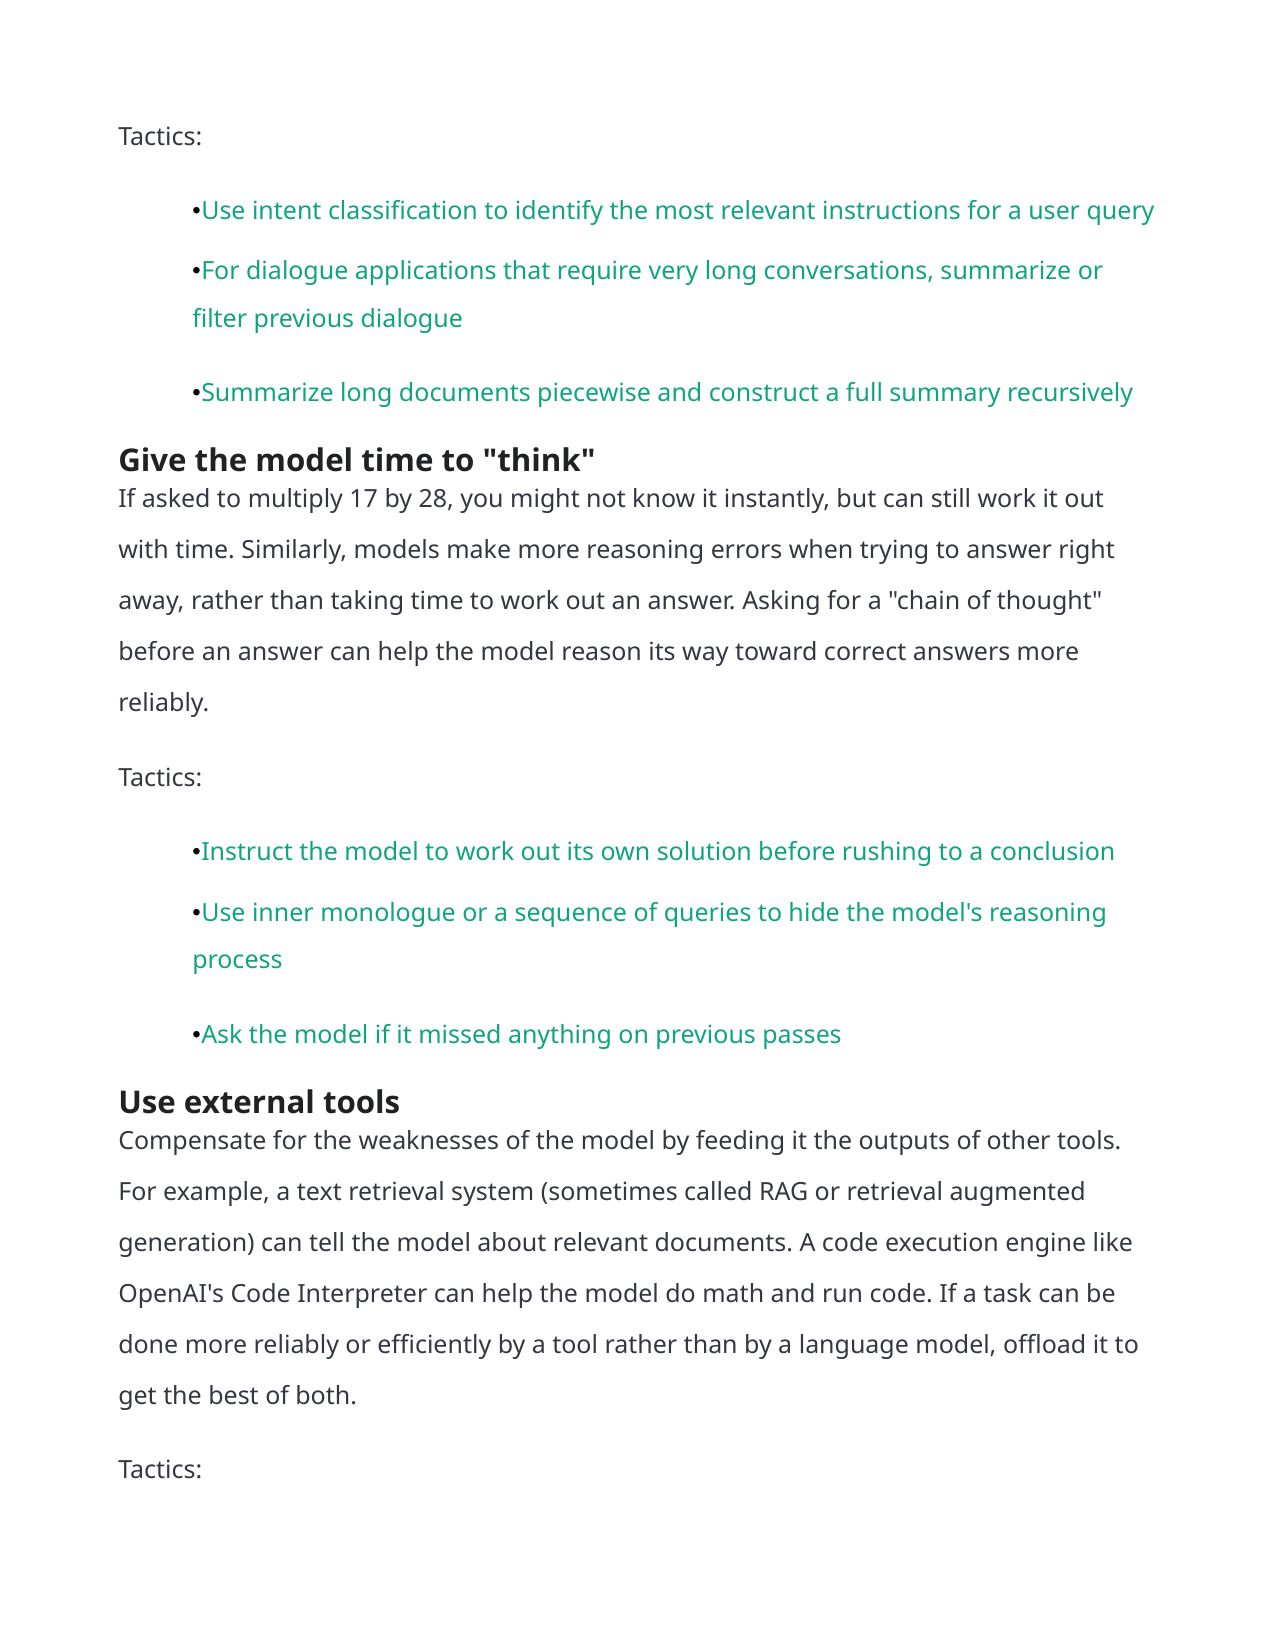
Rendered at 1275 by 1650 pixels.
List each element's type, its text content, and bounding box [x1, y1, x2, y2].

text Compensate for the weaknesses of the model by feeding it the outputs of other tools. For example, a text retrieval system (sometimes called RAG or retrieval augmented generation) can tell the model about relevant documents. A code execution engine like OpenAI's Code Interpreter can help the model do math and run code. If a task can be done more reliably or efficiently by a tool rather than by a language model, offload it to get the best of both. [118, 1122, 1157, 1412]
list For dialogue applications that require very long conversations, summarize or filter previous dialogue [118, 253, 1157, 334]
list Use intent classification to identify the most relevant instructions for a user query [118, 193, 1157, 227]
list Use inner monologue or a sequence of queries to hide the model's reasoning process [118, 894, 1157, 976]
subtitle Use external tools [118, 1079, 1157, 1122]
list Instruct the model to work out its own solution before rushing to a conclusion [118, 834, 1157, 868]
text Tactics: [118, 1452, 1157, 1486]
list Ask the model if it missed anything on previous passes [118, 1016, 1157, 1051]
text Tactics: [118, 759, 1157, 794]
text Tactics: [118, 118, 1157, 152]
list Summarize long documents piecewise and construct a full summary recursively [118, 375, 1157, 409]
subtitle Give the model time to "think" [118, 437, 1157, 481]
text If asked to multiply 17 by 28, you might not know it instantly, but can still work it out with time. Similarly, models make more reasoning errors when trying to answer right away, rather than taking time to work out an answer. Asking for a "chain of thought" before an answer can help the model reason its way toward correct answers more reliably. [118, 481, 1157, 719]
